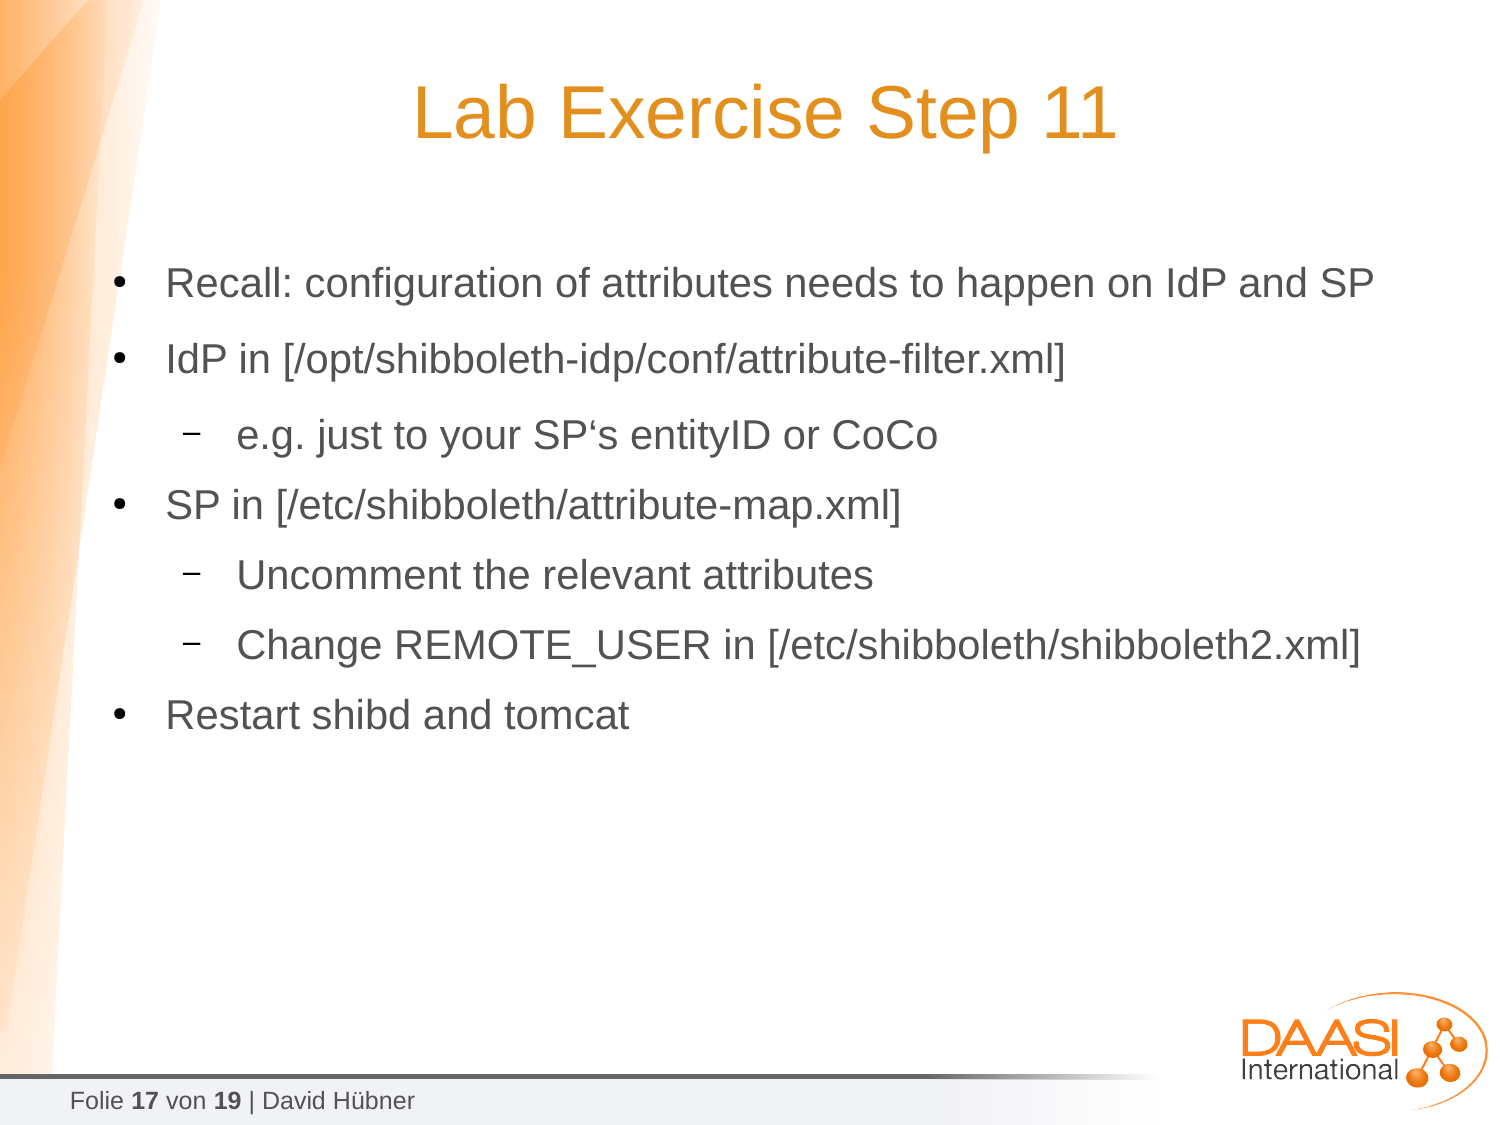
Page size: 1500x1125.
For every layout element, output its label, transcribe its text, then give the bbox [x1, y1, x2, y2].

title Lab Exercise Step 11 [91, 48, 1441, 178]
list Recall: configuration of attributes needs to happen on IdP and SP IdP in [/opt/shibboleth-idp/conf/attribute-filter.xml] e.g. just to your SP‘s entityID or CoCo SP in [/etc/shibboleth/attribute-map.xml] Uncomment the relevant attributes Change REMOTE_USER in [/etc/shibboleth/shibboleth2.xml] Restart shibd and tomcat [94, 259, 1441, 945]
picture [1240, 992, 1500, 1111]
